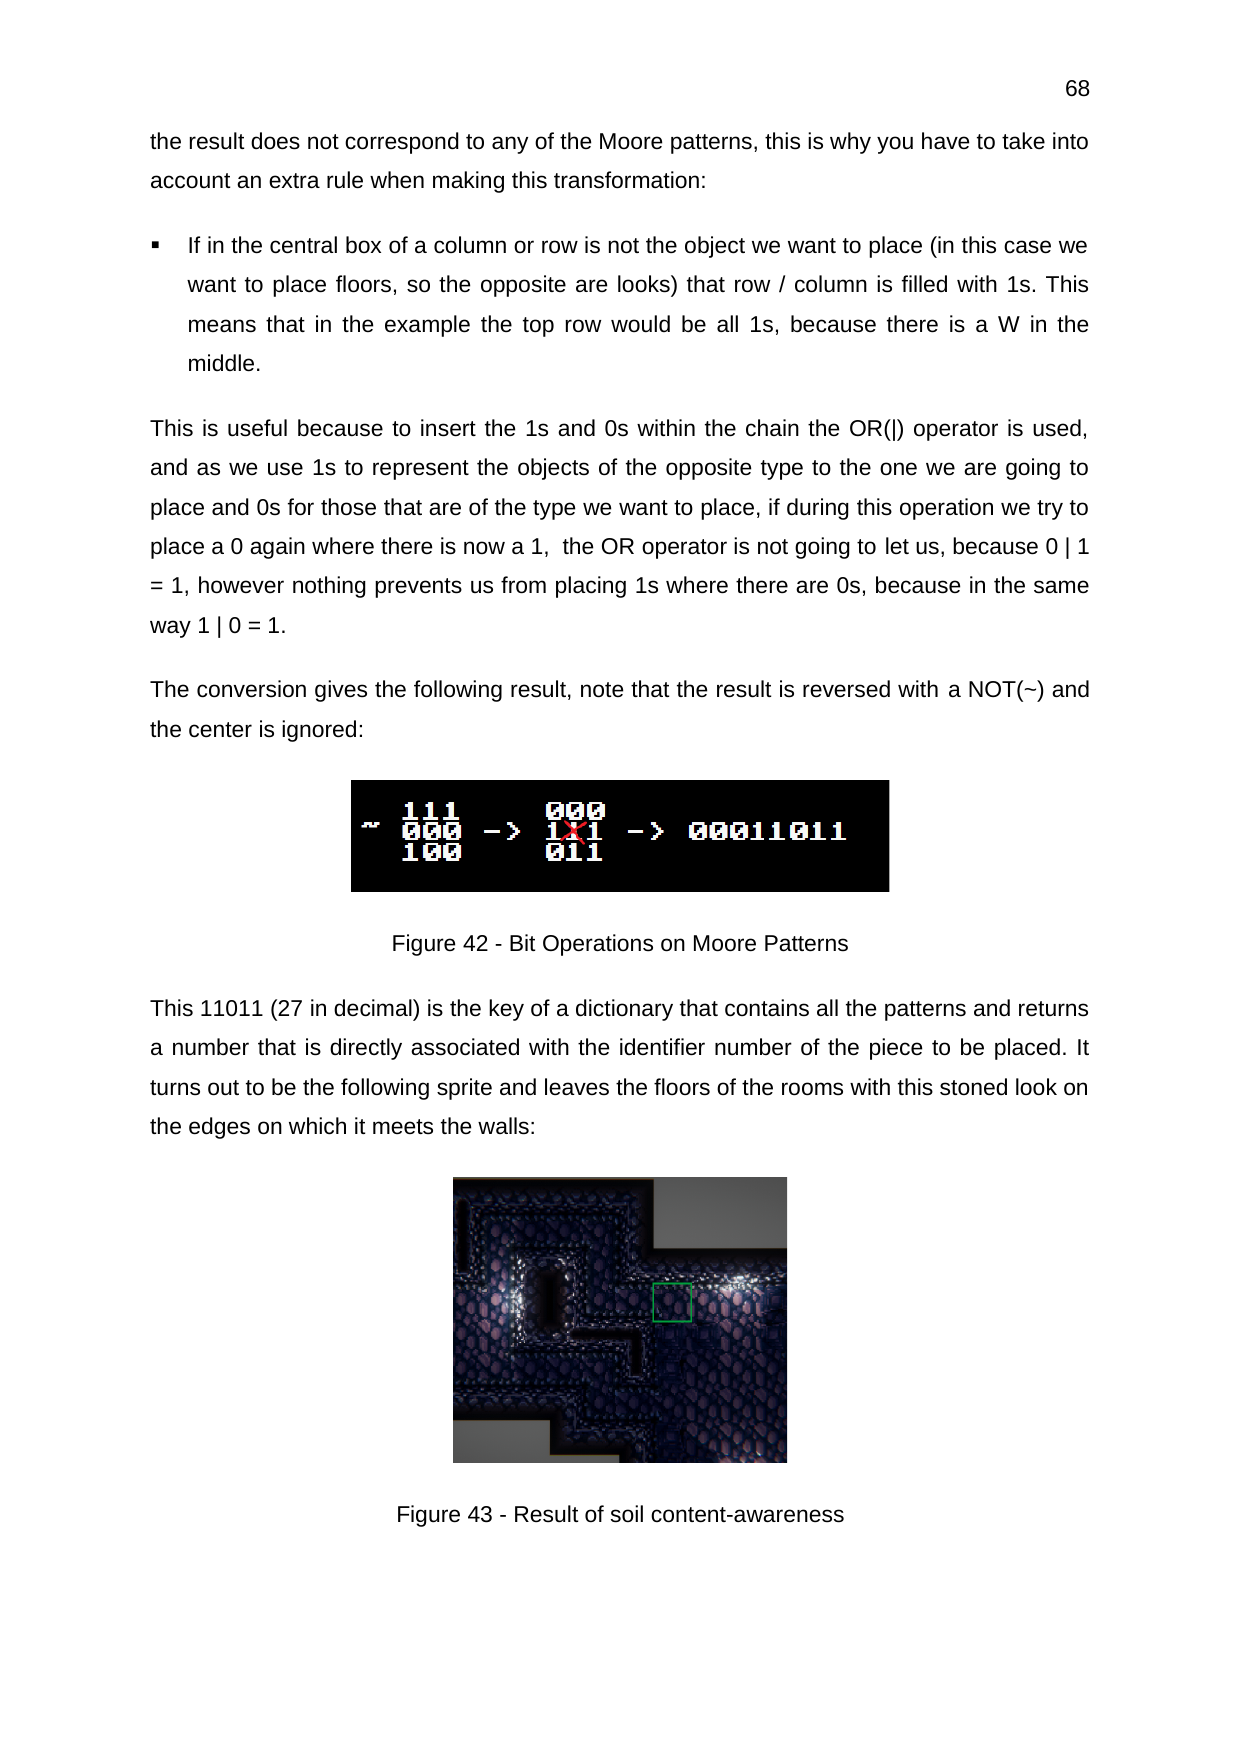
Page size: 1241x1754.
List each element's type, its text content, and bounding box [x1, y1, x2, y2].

text Figure 43 - Result of soil content-awareness [150, 1501, 1090, 1527]
text The conversion gives the following result, note that the result is reversed with a NOT(~) and the center is ignored: [150, 676, 1090, 742]
picture [453, 1177, 788, 1463]
text the result does not correspond to any of the Moore patterns, this is why you have to take into account an extra rule when making this transformation: [150, 128, 1090, 193]
list If in the central box of a column or row is not the object we want to place (in this case we want to place floors, so the opposite are looks) that row / column is filled with 1s. This means that in the example the top row would be all 1s, because there is a W in the middle. [150, 232, 1090, 376]
text Figure 42 - Bit Operations on Moore Patterns [150, 930, 1090, 956]
picture [351, 780, 890, 892]
text This is useful because to insert the 1s and 0s within the chain the OR(|) operator is used, and as we use 1s to represent the objects of the opposite type to the one we are going to place and 0s for those that are of the type we want to place, if during this operation we try to place a 0 again where there is now a 1, the OR operator is not going to let us, because 0 | 1 = 1, however nothing prevents us from placing 1s where there are 0s, because in the same way 1 | 0 = 1. [150, 414, 1090, 638]
text This 11011 (27 in decimal) is the key of a dictionary that contains all the patterns and returns a number that is directly associated with the identifier number of the piece to be placed. It turns out to be the following sprite and leaves the floors of the rooms with this stoned look on the edges on which it meets the walls: [150, 994, 1090, 1139]
